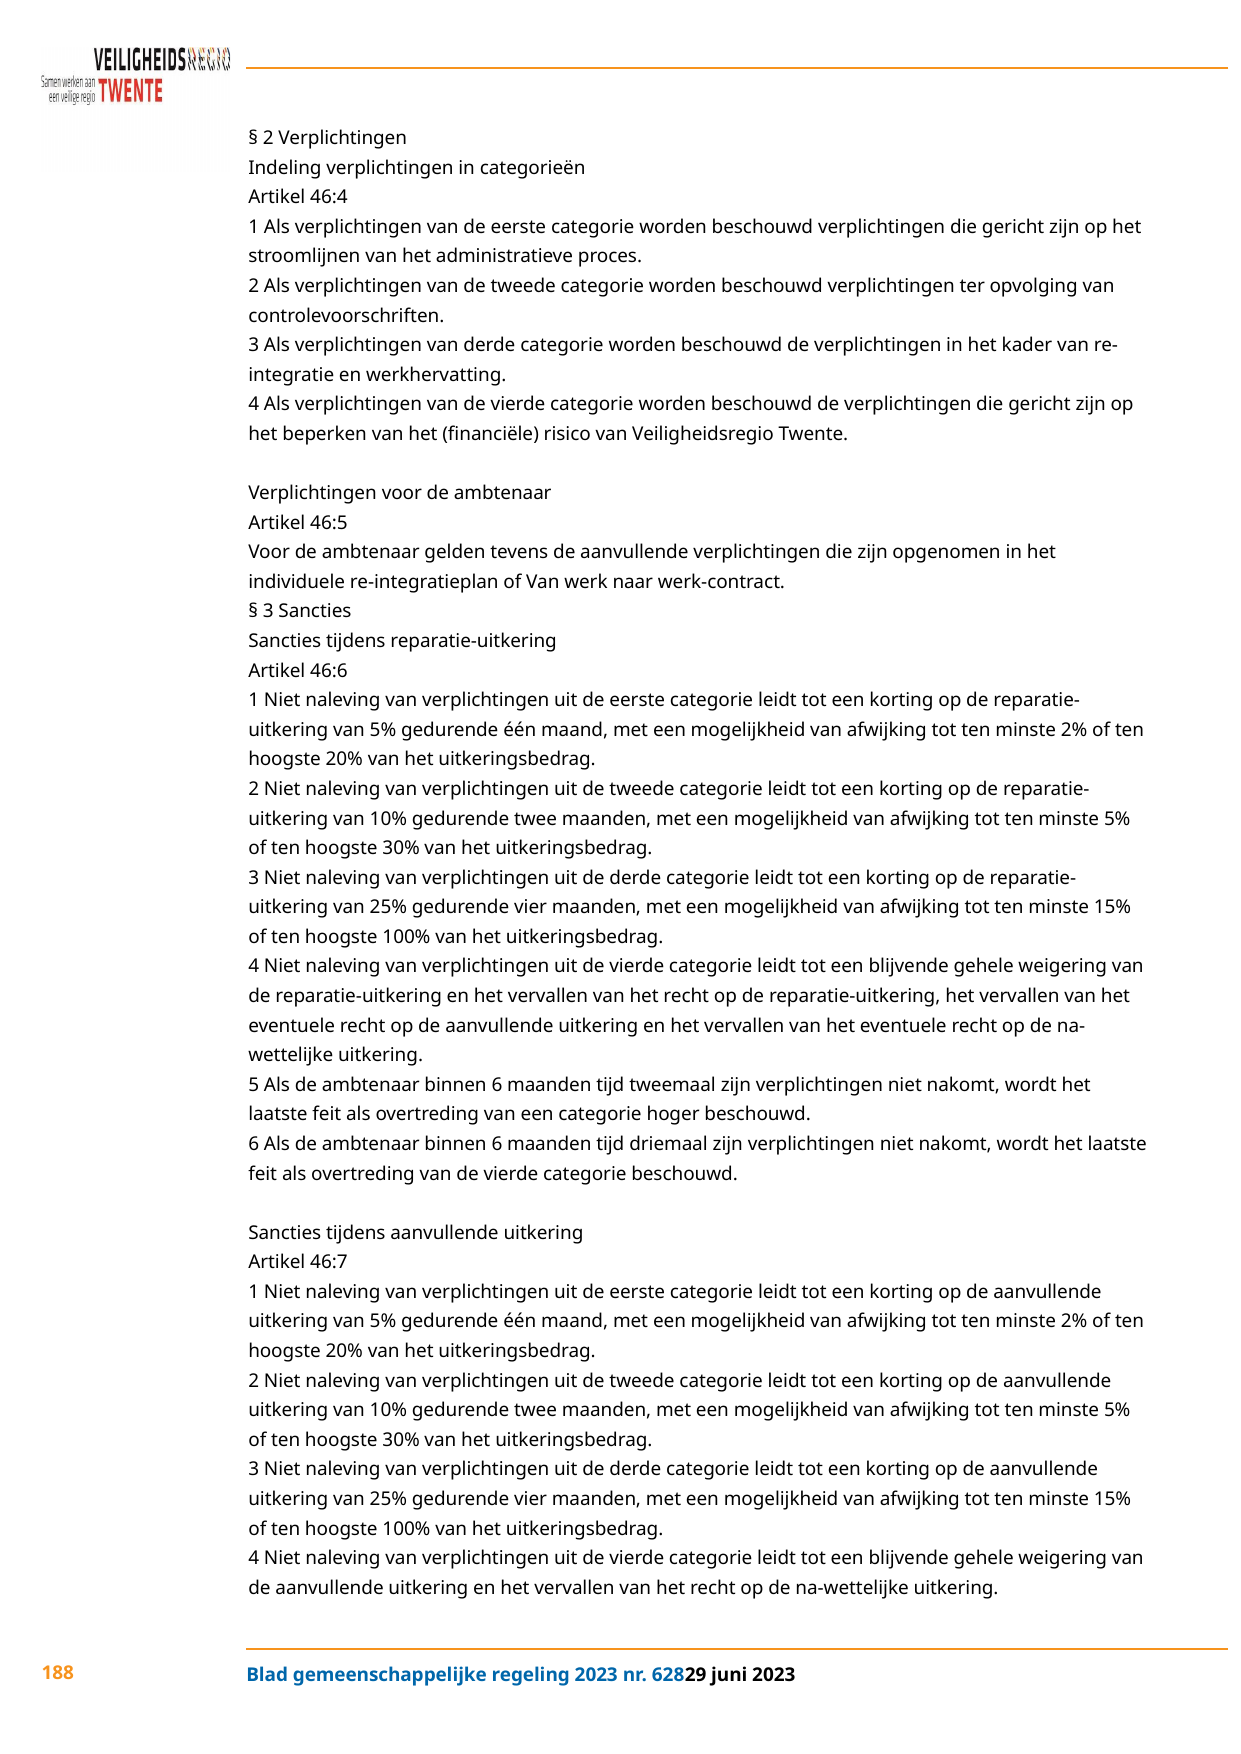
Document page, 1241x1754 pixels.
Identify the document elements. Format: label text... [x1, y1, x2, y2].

text 2 Niet naleving van verplichtingen uit de tweede categorie leidt tot een korting op de aanvullende uitkering van 10% gedurende twee maanden, met een mogelijkheid van afwijking tot ten minste 5% of ten hoogste 30% van het uitkeringsbedrag. [248, 1367, 1152, 1452]
text Artikel 46:5 [248, 509, 1152, 535]
picture [41, 47, 231, 172]
text Sancties tijdens reparatie-uitkering [248, 627, 1152, 653]
text Indeling verplichtingen in categorieën [248, 154, 1152, 180]
text Artikel 46:6 [248, 657, 1152, 683]
text Artikel 46:4 [248, 183, 1152, 209]
text Artikel 46:7 [248, 1248, 1152, 1274]
text Verplichtingen voor de ambtenaar [248, 479, 1152, 505]
text 1 Niet naleving van verplichtingen uit de eerste categorie leidt tot een korting op de aanvullende uitkering van 5% gedurende één maand, met een mogelijkheid van afwijking tot ten minste 2% of ten hoogste 20% van het uitkeringsbedrag. [248, 1278, 1152, 1363]
text 2 Als verplichtingen van de tweede categorie worden beschouwd verplichtingen ter opvolging van controlevoorschriften. [248, 272, 1152, 328]
text 1 Niet naleving van verplichtingen uit de eerste categorie leidt tot een korting op de reparatie-uitkering van 5% gedurende één maand, met een mogelijkheid van afwijking tot ten minste 2% of ten hoogste 20% van het uitkeringsbedrag. [248, 686, 1152, 771]
text 6 Als de ambtenaar binnen 6 maanden tijd driemaal zijn verplichtingen niet nakomt, wordt het laatste feit als overtreding van de vierde categorie beschouwd. [248, 1130, 1152, 1186]
text 4 Niet naleving van verplichtingen uit de vierde categorie leidt tot een blijvende gehele weigering van de aanvullende uitkering en het vervallen van het recht op de na-wettelijke uitkering. [248, 1544, 1152, 1600]
text 4 Niet naleving van verplichtingen uit de vierde categorie leidt tot een blijvende gehele weigering van de reparatie-uitkering en het vervallen van het recht op de reparatie-uitkering, het vervallen van het eventuele recht op de aanvullende uitkering en het vervallen van het eventuele recht op de na-wettelijke uitkering. [248, 953, 1152, 1067]
text § 2 Verplichtingen [248, 124, 1152, 150]
text 5 Als de ambtenaar binnen 6 maanden tijd tweemaal zijn verplichtingen niet nakomt, wordt het laatste feit als overtreding van een categorie hoger beschouwd. [248, 1071, 1152, 1126]
text 3 Niet naleving van verplichtingen uit de derde categorie leidt tot een korting op de aanvullende uitkering van 25% gedurende vier maanden, met een mogelijkheid van afwijking tot ten minste 15% of ten hoogste 100% van het uitkeringsbedrag. [248, 1456, 1152, 1541]
text 3 Niet naleving van verplichtingen uit de derde categorie leidt tot een korting op de reparatie-uitkering van 25% gedurende vier maanden, met een mogelijkheid van afwijking tot ten minste 15% of ten hoogste 100% van het uitkeringsbedrag. [248, 864, 1152, 949]
text 4 Als verplichtingen van de vierde categorie worden beschouwd de verplichtingen die gericht zijn op het beperken van het (financiële) risico van Veiligheidsregio Twente. [248, 391, 1152, 446]
text Sancties tijdens aanvullende uitkering [248, 1219, 1152, 1245]
text § 3 Sancties [248, 598, 1152, 623]
text 3 Als verplichtingen van derde categorie worden beschouwd de verplichtingen in het kader van re-integratie en werkhervatting. [248, 331, 1152, 387]
text 1 Als verplichtingen van de eerste categorie worden beschouwd verplichtingen die gericht zijn op het stroomlijnen van het administratieve proces. [248, 213, 1152, 268]
text Voor de ambtenaar gelden tevens de aanvullende verplichtingen die zijn opgenomen in het individuele re-integratieplan of Van werk naar werk-contract. [248, 538, 1152, 594]
text 2 Niet naleving van verplichtingen uit de tweede categorie leidt tot een korting op de reparatie-uitkering van 10% gedurende twee maanden, met een mogelijkheid van afwijking tot ten minste 5% of ten hoogste 30% van het uitkeringsbedrag. [248, 775, 1152, 860]
